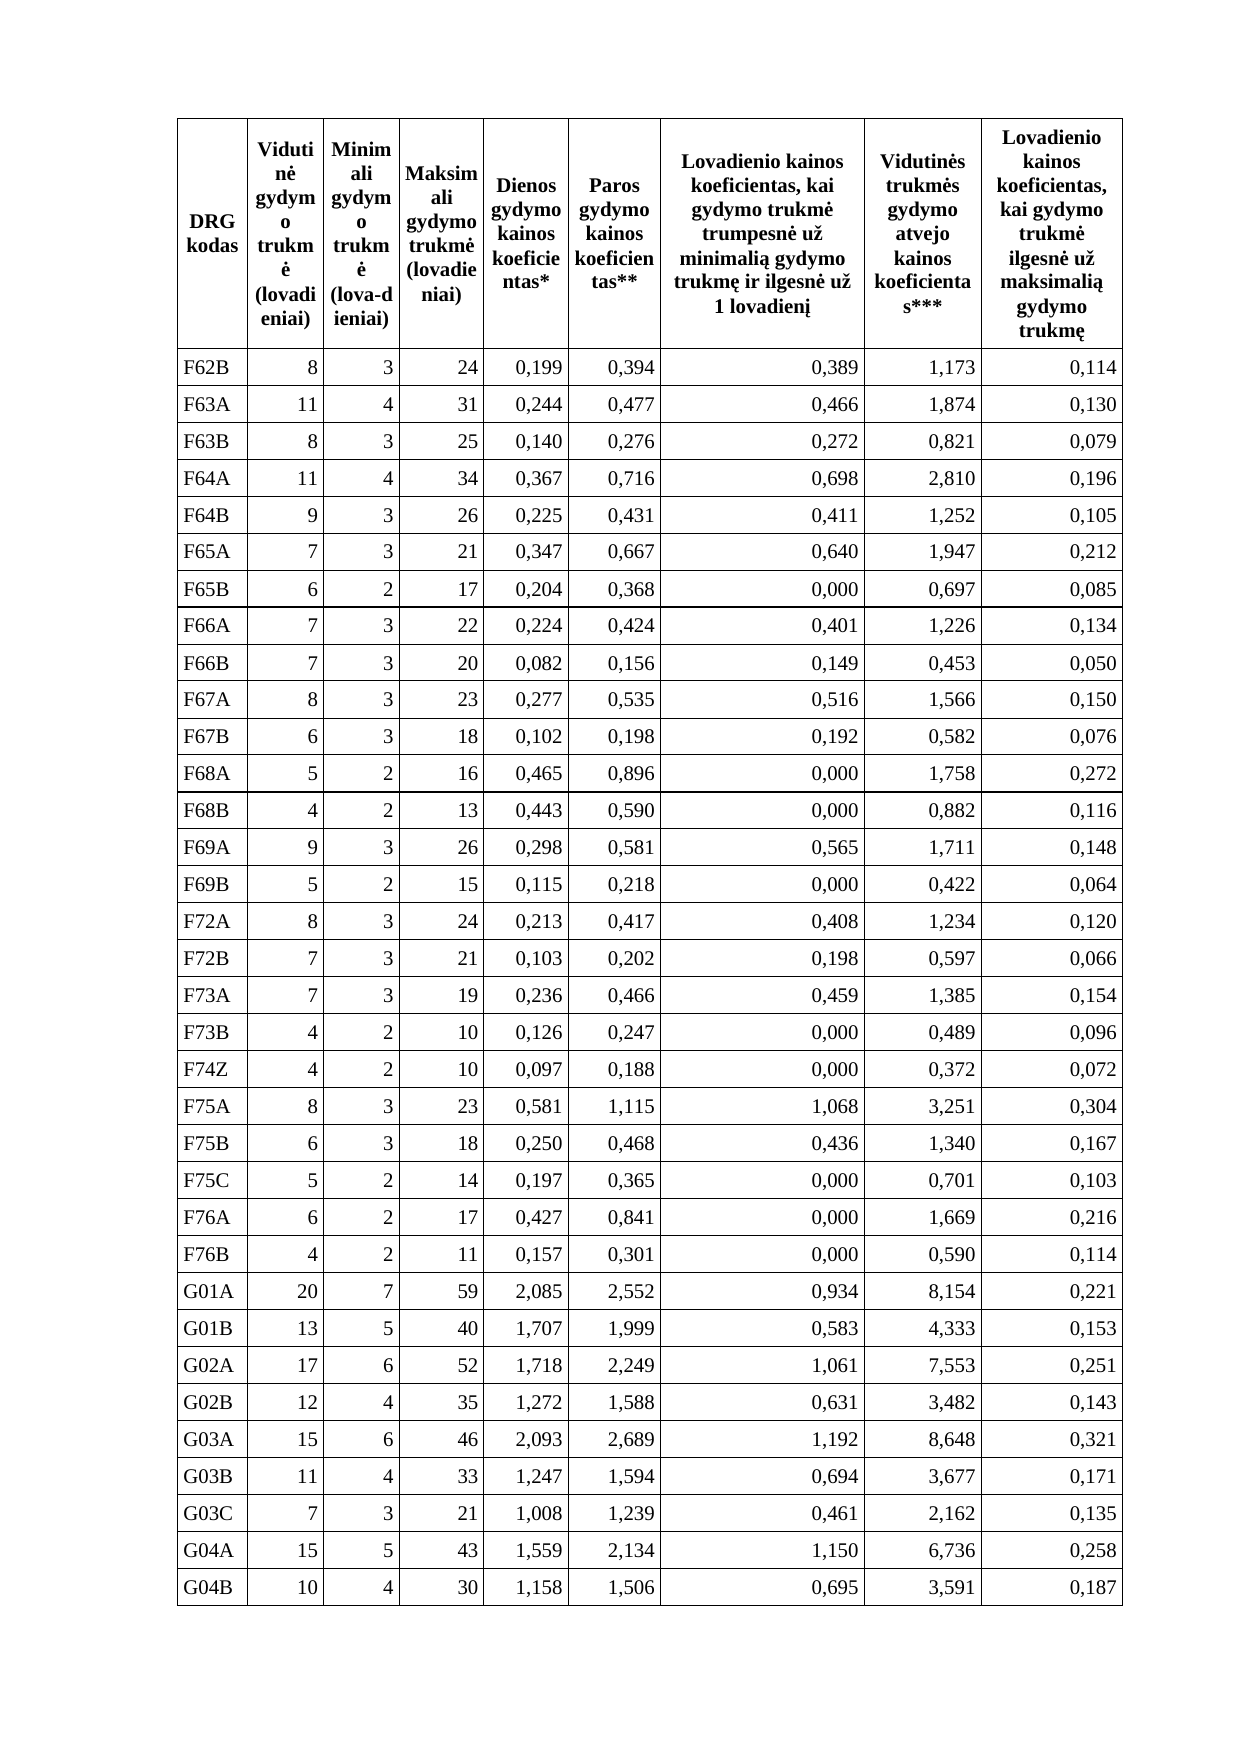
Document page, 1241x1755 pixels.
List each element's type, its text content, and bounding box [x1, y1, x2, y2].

table_cell 0,368 [569, 571, 660, 606]
table_cell 2,085 [484, 1273, 568, 1309]
table_cell 11 [248, 460, 323, 496]
table_cell 2,689 [569, 1421, 660, 1457]
table_cell 1,594 [569, 1458, 660, 1494]
table_cell 0,150 [982, 681, 1122, 717]
table_cell 0,251 [982, 1347, 1122, 1383]
table_cell 1,068 [661, 1088, 864, 1124]
table_cell 0,468 [569, 1125, 660, 1161]
table_cell 0,276 [569, 423, 660, 458]
table_cell 7 [248, 534, 323, 569]
table_cell 0,187 [982, 1569, 1122, 1605]
table_cell 4 [324, 460, 399, 496]
table_cell 0,115 [484, 866, 568, 902]
table_cell F63B [178, 423, 247, 458]
table_cell 0,489 [865, 1014, 981, 1050]
table_cell 0,443 [484, 793, 568, 828]
table_cell 1,234 [865, 903, 981, 939]
table_cell 3 [324, 608, 399, 643]
table_cell 0,066 [982, 940, 1122, 976]
table_header Vidutinės trukmės gydymo atvejo kainos koeficientas*** [865, 119, 981, 348]
table_cell 0,694 [661, 1458, 864, 1494]
table_cell 0,581 [484, 1088, 568, 1124]
table_cell 0,298 [484, 829, 568, 865]
table_cell 3 [324, 681, 399, 717]
table_cell 0,411 [661, 497, 864, 532]
table_cell 0,097 [484, 1051, 568, 1087]
table_cell 0,582 [865, 719, 981, 754]
table_cell G03C [178, 1495, 247, 1531]
table_cell 0,135 [982, 1495, 1122, 1531]
table_cell 0,212 [982, 534, 1122, 569]
table_header Maksimali gydymo trukmė (lovadieniai) [400, 119, 483, 348]
table_cell 25 [400, 423, 483, 458]
table_cell 0,408 [661, 903, 864, 939]
table_cell 2,810 [865, 460, 981, 496]
table_cell 5 [324, 1310, 399, 1346]
table_cell 0,697 [865, 571, 981, 606]
table_cell 3 [324, 349, 399, 384]
table_cell F69A [178, 829, 247, 865]
table_cell 0,102 [484, 719, 568, 754]
table_cell 3 [324, 1125, 399, 1161]
table_cell 8 [248, 1088, 323, 1124]
table_cell F66B [178, 645, 247, 680]
table_cell 1,008 [484, 1495, 568, 1531]
table_cell 0,050 [982, 645, 1122, 680]
table_cell 0,064 [982, 866, 1122, 902]
table_cell 3 [324, 645, 399, 680]
table_cell 0,000 [661, 571, 864, 606]
table_cell 4 [248, 1236, 323, 1272]
table_cell 0,188 [569, 1051, 660, 1087]
table_cell F75B [178, 1125, 247, 1161]
table_cell F76B [178, 1236, 247, 1272]
table_cell 0,394 [569, 349, 660, 384]
table_cell 14 [400, 1162, 483, 1198]
table_cell 0,114 [982, 1236, 1122, 1272]
table_cell 2,249 [569, 1347, 660, 1383]
table_cell F65B [178, 571, 247, 606]
table_cell 1,669 [865, 1199, 981, 1235]
table_cell 3 [324, 1088, 399, 1124]
table_cell 0,140 [484, 423, 568, 458]
table_cell 11 [248, 386, 323, 422]
table_cell 0,224 [484, 608, 568, 643]
table_cell 0,072 [982, 1051, 1122, 1087]
table_cell F66A [178, 608, 247, 643]
table_cell 1,385 [865, 977, 981, 1013]
table_cell 1,718 [484, 1347, 568, 1383]
table_cell 2,552 [569, 1273, 660, 1309]
table_cell 0,000 [661, 755, 864, 791]
table_cell 0,000 [661, 1051, 864, 1087]
table_cell 5 [248, 866, 323, 902]
table_cell 15 [248, 1421, 323, 1457]
table_cell 0,143 [982, 1384, 1122, 1420]
table_cell 2 [324, 755, 399, 791]
table_cell 0,465 [484, 755, 568, 791]
table_cell 1,758 [865, 755, 981, 791]
table_cell F72B [178, 940, 247, 976]
table_cell 15 [400, 866, 483, 902]
table_cell 0,565 [661, 829, 864, 865]
table_cell G04B [178, 1569, 247, 1605]
table_cell F64B [178, 497, 247, 532]
table_cell 0,079 [982, 423, 1122, 458]
table_cell 1,506 [569, 1569, 660, 1605]
table_cell 17 [400, 571, 483, 606]
table_cell 0,535 [569, 681, 660, 717]
table_cell 21 [400, 534, 483, 569]
table_cell 0,247 [569, 1014, 660, 1050]
table_cell 9 [248, 497, 323, 532]
table_cell 7 [324, 1273, 399, 1309]
table_cell 1,247 [484, 1458, 568, 1494]
table_cell 0,365 [569, 1162, 660, 1198]
table_cell F75A [178, 1088, 247, 1124]
table_cell 0,120 [982, 903, 1122, 939]
table_cell 0,821 [865, 423, 981, 458]
table_cell G02A [178, 1347, 247, 1383]
table_cell 11 [400, 1236, 483, 1272]
table_header Minimali gydymo trukmė (lova‑dieniai) [324, 119, 399, 348]
table_cell 2 [324, 866, 399, 902]
table_cell 19 [400, 977, 483, 1013]
table_cell 2 [324, 1051, 399, 1087]
table_cell 2 [324, 571, 399, 606]
table_cell 3,482 [865, 1384, 981, 1420]
table_cell 3 [324, 1495, 399, 1531]
table_header Lovadienio kainos koeficientas, kai gydymo trukmė trumpesnė už minimalią gydymo trukmę ir ilgesnė už 1 lovadienį [661, 119, 864, 348]
table_cell F64A [178, 460, 247, 496]
table_header Paros gydymo kainos koeficientas** [569, 119, 660, 348]
table_cell 0,372 [865, 1051, 981, 1087]
table_cell 2 [324, 1014, 399, 1050]
table_cell 11 [248, 1458, 323, 1494]
table_cell 1,226 [865, 608, 981, 643]
table_cell 0,695 [661, 1569, 864, 1605]
table_cell 0,250 [484, 1125, 568, 1161]
table_cell 24 [400, 903, 483, 939]
table_cell 8,154 [865, 1273, 981, 1309]
table_cell 0,581 [569, 829, 660, 865]
table_cell 0,204 [484, 571, 568, 606]
table_cell 3,251 [865, 1088, 981, 1124]
table_cell 0,000 [661, 793, 864, 828]
table_cell 0,466 [569, 977, 660, 1013]
table_cell 0,105 [982, 497, 1122, 532]
table_cell 0,667 [569, 534, 660, 569]
table_cell 26 [400, 829, 483, 865]
table_cell 2,134 [569, 1532, 660, 1568]
table_cell 0,167 [982, 1125, 1122, 1161]
table_cell 3 [324, 719, 399, 754]
table_cell 0,583 [661, 1310, 864, 1346]
table_cell 0,000 [661, 866, 864, 902]
table_cell 6 [248, 1199, 323, 1235]
table_cell 0,367 [484, 460, 568, 496]
table_cell 0,272 [982, 755, 1122, 791]
table_cell 1,173 [865, 349, 981, 384]
table_cell G01A [178, 1273, 247, 1309]
table_cell 0,134 [982, 608, 1122, 643]
table_cell 0,153 [982, 1310, 1122, 1346]
table_cell 4 [248, 793, 323, 828]
table_cell 0,321 [982, 1421, 1122, 1457]
table_cell 1,192 [661, 1421, 864, 1457]
table_cell 2 [324, 1162, 399, 1198]
table_cell 31 [400, 386, 483, 422]
table_cell 0,213 [484, 903, 568, 939]
table_cell 0,304 [982, 1088, 1122, 1124]
table_cell 0,197 [484, 1162, 568, 1198]
table_cell 0,225 [484, 497, 568, 532]
table_cell 6 [248, 719, 323, 754]
table_cell 33 [400, 1458, 483, 1494]
table_cell 0,082 [484, 645, 568, 680]
table_cell 0,459 [661, 977, 864, 1013]
table_cell 20 [400, 645, 483, 680]
table_cell 2,162 [865, 1495, 981, 1531]
table_cell 23 [400, 681, 483, 717]
table_cell 13 [400, 793, 483, 828]
table_cell 3 [324, 903, 399, 939]
table_cell 23 [400, 1088, 483, 1124]
table_cell 16 [400, 755, 483, 791]
table_cell 43 [400, 1532, 483, 1568]
table_cell 1,115 [569, 1088, 660, 1124]
table_cell 0,221 [982, 1273, 1122, 1309]
table_cell 0,461 [661, 1495, 864, 1531]
table_cell 6 [248, 571, 323, 606]
table_cell 0,417 [569, 903, 660, 939]
table_cell 4,333 [865, 1310, 981, 1346]
table_cell 0,116 [982, 793, 1122, 828]
table_cell 0,216 [982, 1199, 1122, 1235]
table_cell 1,947 [865, 534, 981, 569]
table_cell F73B [178, 1014, 247, 1050]
table_cell 26 [400, 497, 483, 532]
table_cell 0,841 [569, 1199, 660, 1235]
table_cell 7 [248, 645, 323, 680]
table_cell 12 [248, 1384, 323, 1420]
table_cell 0,516 [661, 681, 864, 717]
table_cell 3 [324, 423, 399, 458]
table_cell F63A [178, 386, 247, 422]
table_cell 0,590 [569, 793, 660, 828]
table_cell 1,999 [569, 1310, 660, 1346]
table_cell 5 [248, 1162, 323, 1198]
table_cell 0,301 [569, 1236, 660, 1272]
table_cell 0,198 [569, 719, 660, 754]
table_cell 4 [324, 1458, 399, 1494]
table_cell 8 [248, 349, 323, 384]
table_cell 17 [248, 1347, 323, 1383]
table_cell 0,148 [982, 829, 1122, 865]
table_cell 1,707 [484, 1310, 568, 1346]
table_cell F68B [178, 793, 247, 828]
table_header Vidutinė gydymo trukmė (lovadieniai) [248, 119, 323, 348]
table_cell 10 [248, 1569, 323, 1605]
table_cell 30 [400, 1569, 483, 1605]
table_cell 0,196 [982, 460, 1122, 496]
table_cell 0,466 [661, 386, 864, 422]
table_cell 0,076 [982, 719, 1122, 754]
table_cell 0,114 [982, 349, 1122, 384]
table_cell 13 [248, 1310, 323, 1346]
table_cell 0,401 [661, 608, 864, 643]
table_cell G03A [178, 1421, 247, 1457]
table_cell 0,103 [484, 940, 568, 976]
table_cell 15 [248, 1532, 323, 1568]
table_cell 0,085 [982, 571, 1122, 606]
table_cell 34 [400, 460, 483, 496]
table_cell 0,157 [484, 1236, 568, 1272]
table_header Lovadienio kainos koeficientas, kai gydymo trukmė ilgesnė už maksimalią gydymo trukmę [982, 119, 1122, 348]
table_cell 10 [400, 1014, 483, 1050]
table_cell 6 [324, 1421, 399, 1457]
table_cell 0,431 [569, 497, 660, 532]
table_cell 22 [400, 608, 483, 643]
table_cell 5 [324, 1532, 399, 1568]
table_cell 0,422 [865, 866, 981, 902]
table_cell 0,272 [661, 423, 864, 458]
table_cell F76A [178, 1199, 247, 1235]
table_cell 3 [324, 829, 399, 865]
table_cell 0,198 [661, 940, 864, 976]
table_header Dienos gydymo kainos koeficientas* [484, 119, 568, 348]
table_cell 1,874 [865, 386, 981, 422]
table_cell 6 [324, 1347, 399, 1383]
table_cell 0,424 [569, 608, 660, 643]
table_cell F62B [178, 349, 247, 384]
table_cell 1,239 [569, 1495, 660, 1531]
table_cell G02B [178, 1384, 247, 1420]
table_cell 0,000 [661, 1162, 864, 1198]
table_cell 1,711 [865, 829, 981, 865]
table_cell 6 [248, 1125, 323, 1161]
table_cell 0,202 [569, 940, 660, 976]
table_cell 24 [400, 349, 483, 384]
table_cell 0,126 [484, 1014, 568, 1050]
table_cell 20 [248, 1273, 323, 1309]
table_cell F74Z [178, 1051, 247, 1087]
table_cell 1,158 [484, 1569, 568, 1605]
table_cell 4 [248, 1051, 323, 1087]
table_cell 2 [324, 793, 399, 828]
table_cell 0,701 [865, 1162, 981, 1198]
table_cell 0,698 [661, 460, 864, 496]
table_cell G04A [178, 1532, 247, 1568]
table_cell F67B [178, 719, 247, 754]
table_cell 0,096 [982, 1014, 1122, 1050]
table_cell 0,236 [484, 977, 568, 1013]
table_cell 2 [324, 1236, 399, 1272]
table_cell 1,566 [865, 681, 981, 717]
table_header DRG kodas [178, 119, 247, 348]
table_cell 0,103 [982, 1162, 1122, 1198]
table_cell 1,588 [569, 1384, 660, 1420]
table_cell 2,093 [484, 1421, 568, 1457]
table_cell 4 [324, 1569, 399, 1605]
table_cell 0,882 [865, 793, 981, 828]
table_cell 0,149 [661, 645, 864, 680]
table_cell F69B [178, 866, 247, 902]
table_cell 6,736 [865, 1532, 981, 1568]
table_cell 1,559 [484, 1532, 568, 1568]
table_cell 1,272 [484, 1384, 568, 1420]
table_cell 8,648 [865, 1421, 981, 1457]
table_cell 0,000 [661, 1199, 864, 1235]
table_cell 0,218 [569, 866, 660, 902]
table_cell 7 [248, 940, 323, 976]
table_cell 0,000 [661, 1014, 864, 1050]
table_cell 52 [400, 1347, 483, 1383]
table_cell 3 [324, 977, 399, 1013]
table_cell G01B [178, 1310, 247, 1346]
table_cell 0,154 [982, 977, 1122, 1013]
table_cell 17 [400, 1199, 483, 1235]
table_cell 0,389 [661, 349, 864, 384]
table_cell 7,553 [865, 1347, 981, 1383]
table_cell 4 [324, 386, 399, 422]
table_cell 7 [248, 977, 323, 1013]
table_cell 0,192 [661, 719, 864, 754]
table_cell 8 [248, 681, 323, 717]
table_cell F65A [178, 534, 247, 569]
table_cell 5 [248, 755, 323, 791]
table_cell 0,277 [484, 681, 568, 717]
table_cell 18 [400, 1125, 483, 1161]
table_cell 0,156 [569, 645, 660, 680]
table_cell 0,347 [484, 534, 568, 569]
table_cell 3,591 [865, 1569, 981, 1605]
table_cell 4 [324, 1384, 399, 1420]
table_cell 59 [400, 1273, 483, 1309]
table_cell 8 [248, 423, 323, 458]
table_cell 0,171 [982, 1458, 1122, 1494]
table_cell 3,677 [865, 1458, 981, 1494]
table_cell F73A [178, 977, 247, 1013]
table_cell 35 [400, 1384, 483, 1420]
table_cell 1,340 [865, 1125, 981, 1161]
table_cell 0,436 [661, 1125, 864, 1161]
table_cell 40 [400, 1310, 483, 1346]
table_cell 21 [400, 1495, 483, 1531]
table_cell 0,716 [569, 460, 660, 496]
table_cell 0,477 [569, 386, 660, 422]
table_cell F67A [178, 681, 247, 717]
table_cell 10 [400, 1051, 483, 1087]
table_cell 0,199 [484, 349, 568, 384]
table_cell 21 [400, 940, 483, 976]
table_cell 0,000 [661, 1236, 864, 1272]
table_cell F68A [178, 755, 247, 791]
table_cell 1,061 [661, 1347, 864, 1383]
table_cell F72A [178, 903, 247, 939]
table_cell 1,150 [661, 1532, 864, 1568]
table_cell 0,896 [569, 755, 660, 791]
table_cell F75C [178, 1162, 247, 1198]
table_cell 3 [324, 534, 399, 569]
table_cell 3 [324, 940, 399, 976]
table_cell 0,258 [982, 1532, 1122, 1568]
table_cell 0,244 [484, 386, 568, 422]
table_cell 0,934 [661, 1273, 864, 1309]
table_cell 1,252 [865, 497, 981, 532]
table_cell 2 [324, 1199, 399, 1235]
table_cell 0,597 [865, 940, 981, 976]
table_cell 4 [248, 1014, 323, 1050]
table_cell 7 [248, 608, 323, 643]
table_cell 0,640 [661, 534, 864, 569]
table_cell 3 [324, 497, 399, 532]
table_cell 9 [248, 829, 323, 865]
table_cell 0,427 [484, 1199, 568, 1235]
table_cell 7 [248, 1495, 323, 1531]
table_cell 8 [248, 903, 323, 939]
table_cell 18 [400, 719, 483, 754]
table_cell 46 [400, 1421, 483, 1457]
table_cell 0,453 [865, 645, 981, 680]
table_cell 0,130 [982, 386, 1122, 422]
table_cell G03B [178, 1458, 247, 1494]
table_cell 0,631 [661, 1384, 864, 1420]
table_cell 0,590 [865, 1236, 981, 1272]
